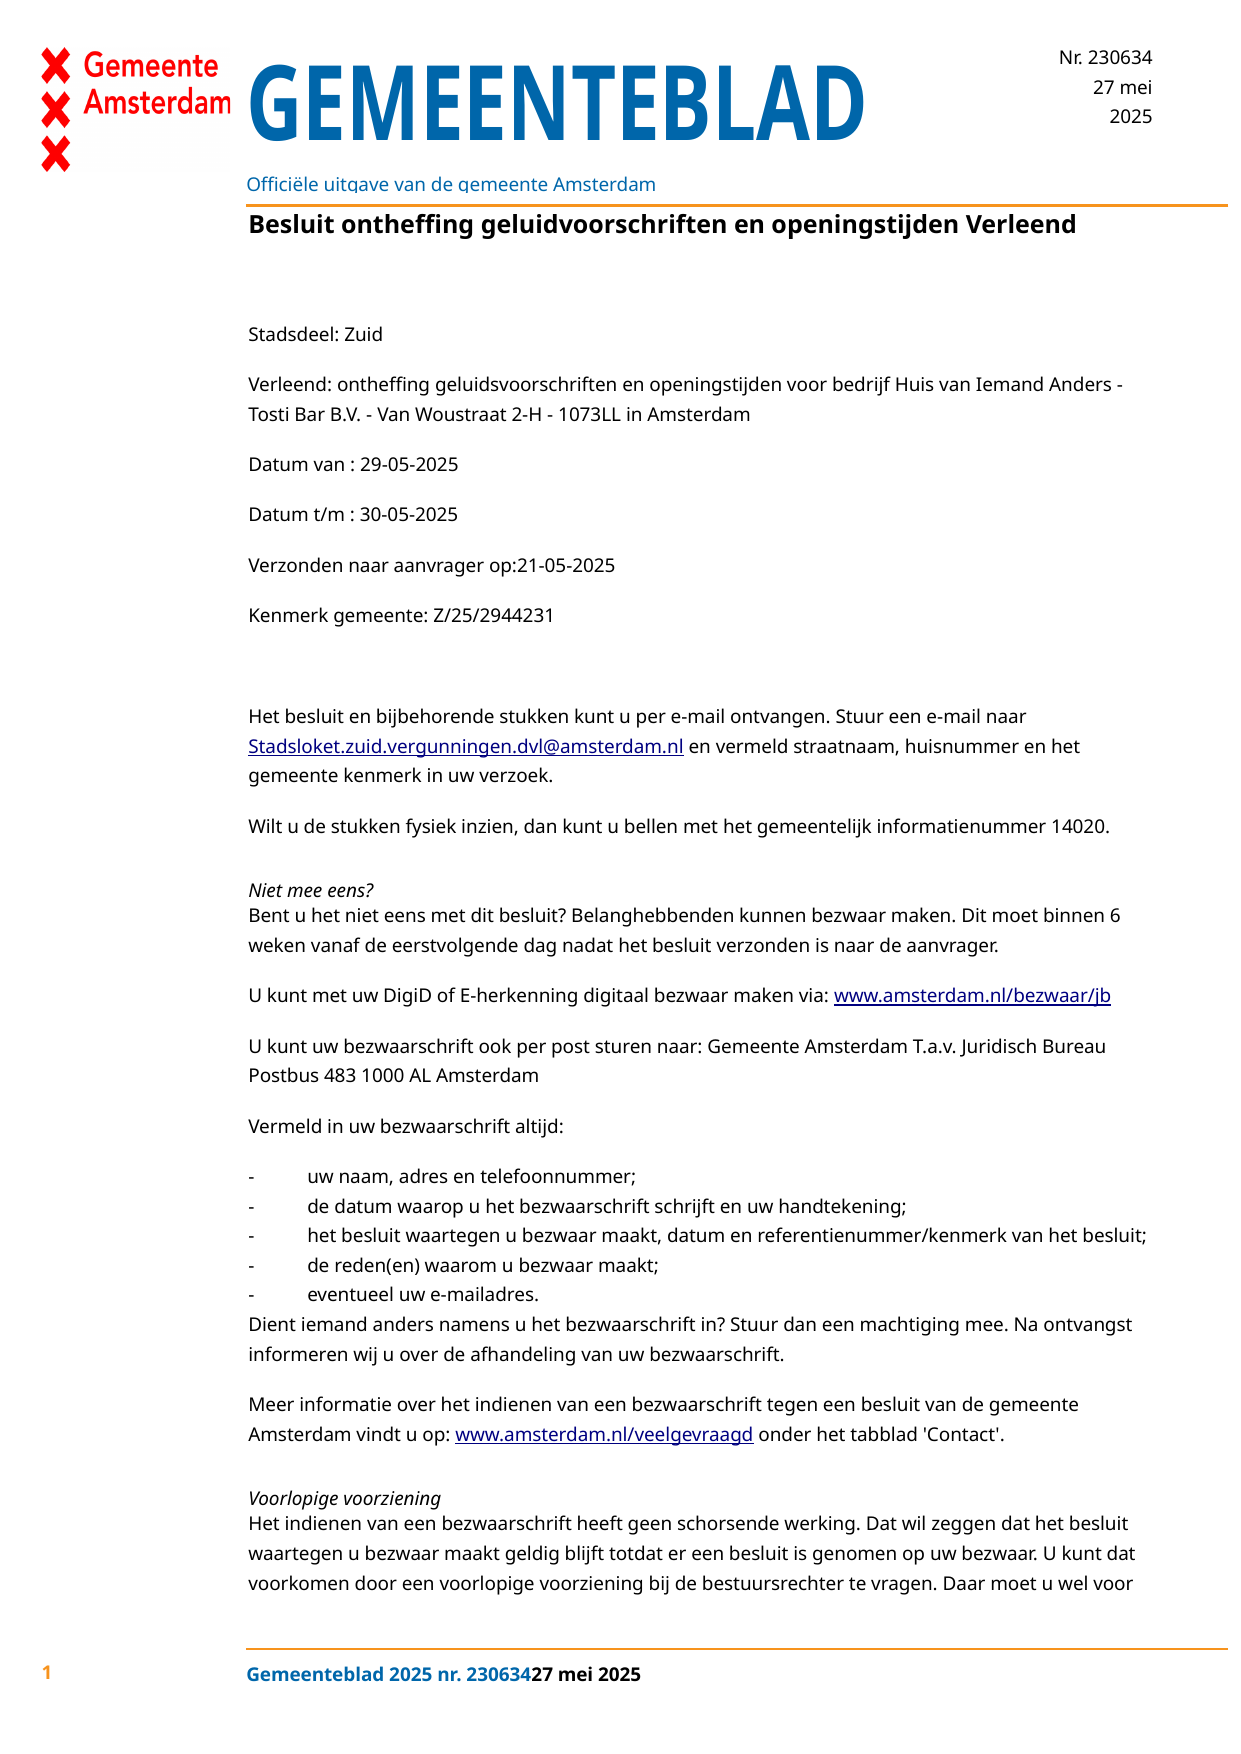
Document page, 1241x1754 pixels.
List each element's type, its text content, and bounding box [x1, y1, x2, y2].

list eventueel uw e-mailadres. [248, 1282, 1152, 1307]
text Besluit ontheffing geluidvoorschriften en openingstijden Verleend [248, 207, 1152, 241]
text Dient iemand anders namens u het bezwaarschrift in? Stuur dan een machtiging mee. Na ontvangst informeren wij u over de afhandeling van uw bezwaarschrift. [248, 1311, 1152, 1367]
text Stadsdeel: Zuid [248, 321, 1152, 346]
text Verzonden naar aanvrager op:21-05-2025 [248, 552, 1152, 578]
list de datum waarop u het bezwaarschrift schrijft en uw handtekening; [248, 1193, 1152, 1219]
text Datum t/m : 30-05-2025 [248, 502, 1152, 527]
text Kenmerk gemeente: Z/25/2944231 [248, 602, 1152, 628]
text Vermeld in uw bezwaarschrift altijd: [248, 1113, 1152, 1139]
text Verleend: ontheffing geluidsvoorschriften en openingstijden voor bedrijf Huis van Iemand Anders - Tosti Bar B.V. - Van Woustraat 2-H - 1073LL in Amsterdam [248, 371, 1152, 426]
text Niet mee eens? [248, 877, 1152, 902]
picture [41, 47, 231, 172]
list de reden(en) waarom u bezwaar maakt; [248, 1252, 1152, 1278]
text Het besluit en bijbehorende stukken kunt u per e-mail ontvangen. Stuur een e-mail naar Stadsloket.zuid.vergunningen.dvl@amsterdam.nl en vermeld straatnaam, huisnummer en het gemeente kenmerk in uw verzoek. [248, 703, 1152, 788]
list uw naam, adres en telefoonnummer; [248, 1163, 1152, 1189]
text U kunt met uw DigiD of E-herkenning digitaal bezwaar maken via: www.amsterdam.nl/bezwaar/jb [248, 982, 1152, 1008]
list het besluit waartegen u bezwaar maakt, datum en referentienummer/kenmerk van het besluit; [248, 1222, 1152, 1248]
text Bent u het niet eens met dit besluit? Belanghebbenden kunnen bezwaar maken. Dit moet binnen 6 weken vanaf de eerstvolgende dag nadat het besluit verzonden is naar de aanvrager. [248, 902, 1152, 958]
text U kunt uw bezwaarschrift ook per post sturen naar: Gemeente Amsterdam T.a.v. Juridisch Bureau Postbus 483 1000 AL Amsterdam [248, 1033, 1152, 1088]
text Voorlopige voorziening [248, 1485, 1152, 1511]
text Meer informatie over het indienen van een bezwaarschrift tegen een besluit van de gemeente Amsterdam vindt u op: www.amsterdam.nl/veelgevraagd onder het tabblad 'Contact'. [248, 1391, 1152, 1447]
text Datum van : 29-05-2025 [248, 451, 1152, 477]
text Wilt u de stukken fysiek inzien, dan kunt u bellen met het gemeentelijk informatienummer 14020. [248, 813, 1152, 838]
text Het indienen van een bezwaarschrift heeft geen schorsende werking. Dat wil zeggen dat het besluit waartegen u bezwaar maakt geldig blijft totdat er een besluit is genomen op uw bezwaar. U kunt dat voorkomen door een voorlopige voorziening bij de bestuursrechter te vragen. Daar moet u wel voor [248, 1511, 1152, 1595]
